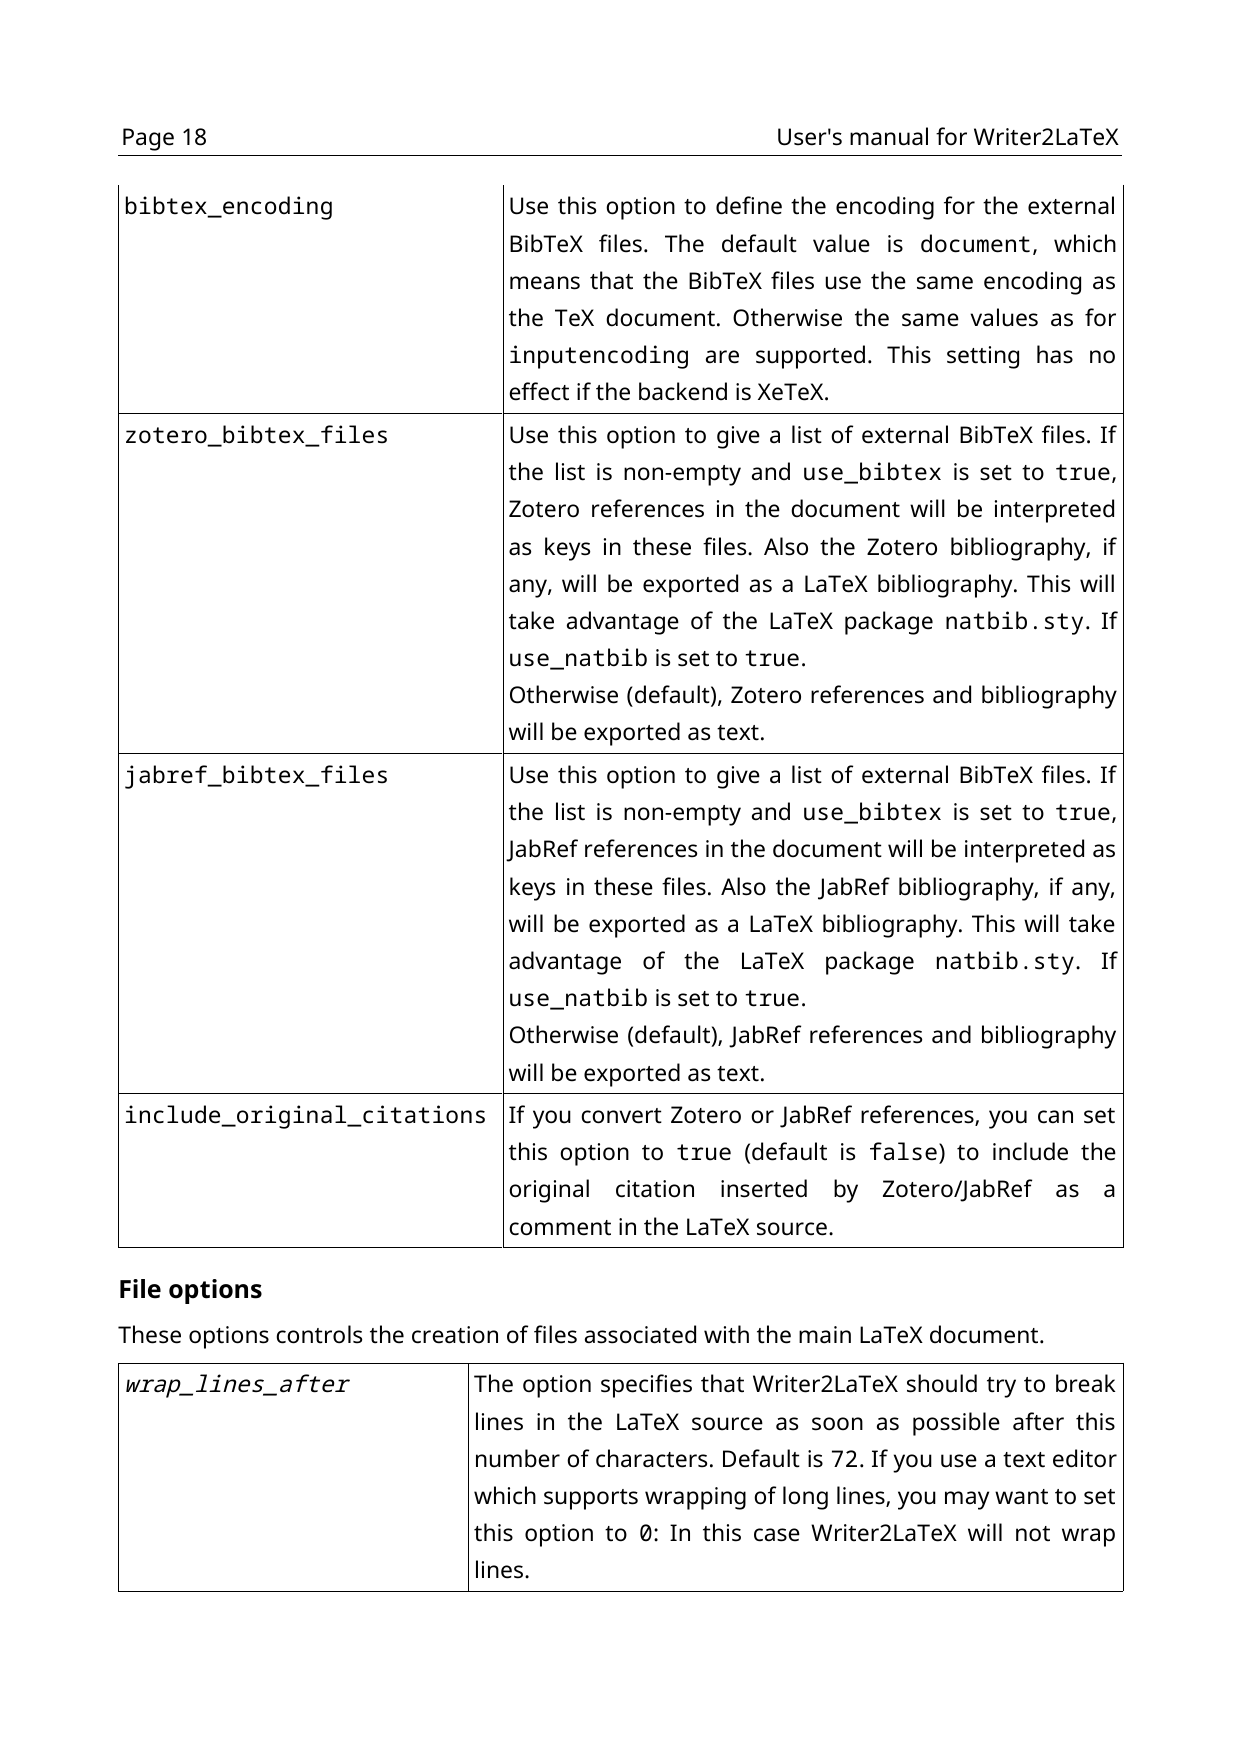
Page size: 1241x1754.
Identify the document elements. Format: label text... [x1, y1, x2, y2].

table_header The option specifies that Writer2LaTeX should try to break lines in the LaTeX source as soon as possible after this number of characters. Default is 72. If you use a text editor which supports wrapping of long lines, you may want to set this option to 0: In this case Writer2LaTeX will not wrap lines. [469, 1364, 1123, 1591]
table_cell Use this option to give a list of external BibTeX files. If the list is non-empty and use_bibtex is set to true, Zotero references in the document will be interpreted as keys in these files. Also the Zotero bibliography, if any, will be exported as a LaTeX bibliography. This will take advantage of the LaTeX package natbib.sty. If use_natbib is set to true. Otherwise (default), Zotero references and bibliography will be exported as text. [504, 414, 1123, 753]
table_cell Use this option to give a list of external BibTeX files. If the list is non-empty and use_bibtex is set to true, JabRef references in the document will be interpreted as keys in these files. Also the JabRef bibliography, if any, will be exported as a LaTeX bibliography. This will take advantage of the LaTeX package natbib.sty. If use_natbib is set to true. Otherwise (default), JabRef references and bibliography will be exported as text. [504, 754, 1123, 1093]
table_header wrap_lines_after [119, 1364, 468, 1591]
text These options controls the creation of files associated with the main LaTeX document. [118, 1319, 1122, 1350]
table_cell zotero_bibtex_files [119, 414, 502, 753]
table_cell Use this option to define the encoding for the external BibTeX files. The default value is document, which means that the BibTeX files use the same encoding as the TeX document. Otherwise the same values as for inputencoding are supported. This setting has no effect if the backend is XeTeX. [504, 185, 1123, 413]
table_cell If you convert Zotero or JabRef references, you can set this option to true (default is false) to include the original citation inserted by Zotero/JabRef as a comment in the LaTeX source. [504, 1094, 1123, 1247]
table_cell jabref_bibtex_files [119, 754, 502, 1093]
subtitle File options [118, 1272, 1122, 1306]
table_cell include_original_citations [119, 1094, 502, 1247]
table_cell bibtex_encoding [119, 185, 502, 413]
